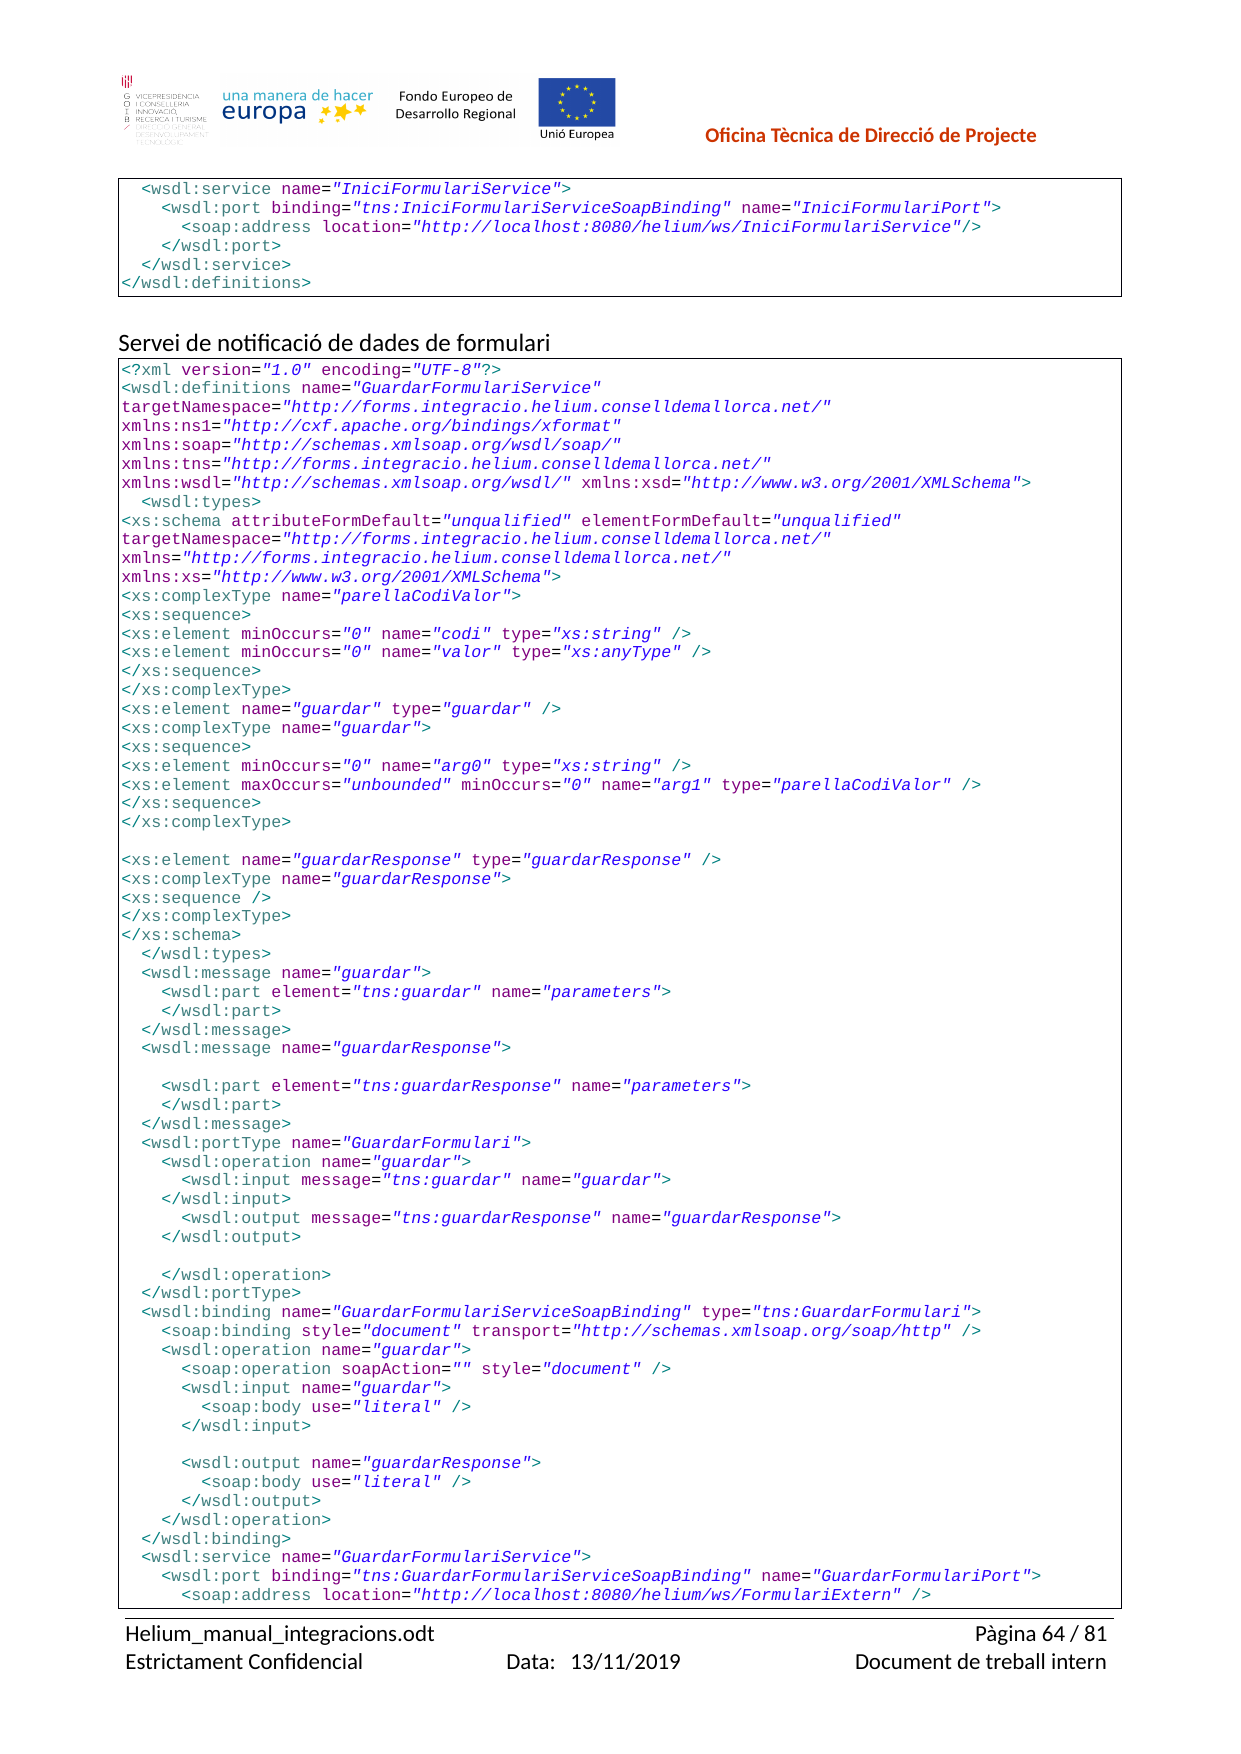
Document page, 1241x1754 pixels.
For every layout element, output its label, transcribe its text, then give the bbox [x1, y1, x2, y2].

text </wsdl:definitions> [119, 272, 1121, 296]
text </wsdl:part> [119, 999, 1121, 1018]
text </xs:sequence> [119, 792, 1121, 811]
text </wsdl:input> [119, 1414, 1121, 1436]
text <xs:sequence> [119, 735, 1121, 754]
text <wsdl:input message="tns:guardar" name="guardar"> [119, 1169, 1121, 1188]
text </wsdl:part> [119, 1093, 1121, 1112]
text <soap:body use="literal" /> [119, 1471, 1121, 1489]
text </wsdl:message> [119, 1112, 1121, 1131]
text <xs:sequence> [119, 603, 1121, 622]
text <xs:element minOccurs="0" name="valor" type="xs:anyType" /> [119, 641, 1121, 660]
text <soap:address location="http://localhost:8080/helium/ws/IniciFormulariService"/> [119, 215, 1121, 234]
text <xs:element name="guardar" type="guardar" /> [119, 697, 1121, 716]
text <xs:schema attributeFormDefault="unqualified" elementFormDefault="unqualified" targetNamespace="http://forms.integracio.helium.conselldemallorca.net/" xmlns="http://forms.integracio.helium.conselldemallorca.net/" xmlns:xs="http://www.w3.org/2001/XMLSchema"> [119, 509, 1121, 584]
text <soap:operation soapAction="" style="document" /> [119, 1357, 1121, 1376]
text <wsdl:message name="guardar"> [119, 961, 1121, 980]
text </wsdl:service> [119, 253, 1121, 272]
text Servei de notificació de dades de formulari [118, 328, 1122, 358]
text </wsdl:operation> [119, 1263, 1121, 1282]
text <wsdl:port binding="tns:IniciFormulariServiceSoapBinding" name="IniciFormulariPort"> [119, 197, 1121, 215]
text <wsdl:types> [119, 490, 1121, 509]
text </wsdl:output> [119, 1489, 1121, 1508]
text </wsdl:portType> [119, 1282, 1121, 1301]
text <wsdl:binding name="GuardarFormulariServiceSoapBinding" type="tns:GuardarFormulari"> [119, 1301, 1121, 1320]
text <soap:binding style="document" transport="http://schemas.xmlsoap.org/soap/http" /> [119, 1320, 1121, 1338]
text <xs:element name="guardarResponse" type="guardarResponse" /> [119, 848, 1121, 867]
text <?xml version="1.0" encoding="UTF-8"?> [119, 359, 1121, 377]
text <xs:element minOccurs="0" name="arg0" type="xs:string" /> [119, 754, 1121, 773]
text <xs:complexType name="parellaCodiValor"> [119, 584, 1121, 603]
text </wsdl:port> [119, 234, 1121, 253]
text <wsdl:input name="guardar"> [119, 1376, 1121, 1395]
text </xs:sequence> [119, 660, 1121, 679]
text <wsdl:output message="tns:guardarResponse" name="guardarResponse"> [119, 1207, 1121, 1225]
text </wsdl:input> [119, 1188, 1121, 1207]
text </wsdl:binding> [119, 1527, 1121, 1546]
text <wsdl:service name="GuardarFormulariService"> [119, 1546, 1121, 1565]
text <wsdl:service name="IniciFormulariService"> [119, 179, 1121, 197]
text </wsdl:message> [119, 1018, 1121, 1037]
picture [118, 73, 213, 147]
text <xs:complexType name="guardar"> [119, 716, 1121, 735]
text </xs:complexType> [119, 811, 1121, 833]
text <wsdl:operation name="guardar"> [119, 1150, 1121, 1169]
text </wsdl:operation> [119, 1508, 1121, 1527]
text </xs:schema> [119, 924, 1121, 943]
picture [219, 73, 621, 147]
text </wsdl:types> [119, 943, 1121, 961]
text <wsdl:portType name="GuardarFormulari"> [119, 1131, 1121, 1150]
text <wsdl:part element="tns:guardar" name="parameters"> [119, 980, 1121, 999]
text <xs:complexType name="guardarResponse"> [119, 867, 1121, 886]
text <xs:element maxOccurs="unbounded" minOccurs="0" name="arg1" type="parellaCodiValor" /> [119, 773, 1121, 792]
text <wsdl:definitions name="GuardarFormulariService" targetNamespace="http://forms.integracio.helium.conselldemallorca.net/" xmlns:ns1="http://cxf.apache.org/bindings/xformat" xmlns:soap="http://schemas.xmlsoap.org/wsdl/soap/" xmlns:tns="http://forms.integracio.helium.conselldemallorca.net/" xmlns:wsdl="http://schemas.xmlsoap.org/wsdl/" xmlns:xsd="http://www.w3.org/2001/XMLSchema"> [119, 377, 1121, 490]
text </xs:complexType> [119, 679, 1121, 697]
text <xs:sequence /> [119, 886, 1121, 905]
text <wsdl:message name="guardarResponse"> [119, 1037, 1121, 1059]
text <wsdl:port binding="tns:GuardarFormulariServiceSoapBinding" name="GuardarFormulariPort"> [119, 1565, 1121, 1584]
text <soap:address location="http://localhost:8080/helium/ws/FormulariExtern" /> [119, 1584, 1121, 1608]
text </xs:complexType> [119, 905, 1121, 924]
text <xs:element minOccurs="0" name="codi" type="xs:string" /> [119, 622, 1121, 641]
text </wsdl:output> [119, 1225, 1121, 1247]
text <wsdl:output name="guardarResponse"> [119, 1452, 1121, 1471]
text <wsdl:part element="tns:guardarResponse" name="parameters"> [119, 1074, 1121, 1093]
text <wsdl:operation name="guardar"> [119, 1338, 1121, 1357]
text <soap:body use="literal" /> [119, 1395, 1121, 1414]
